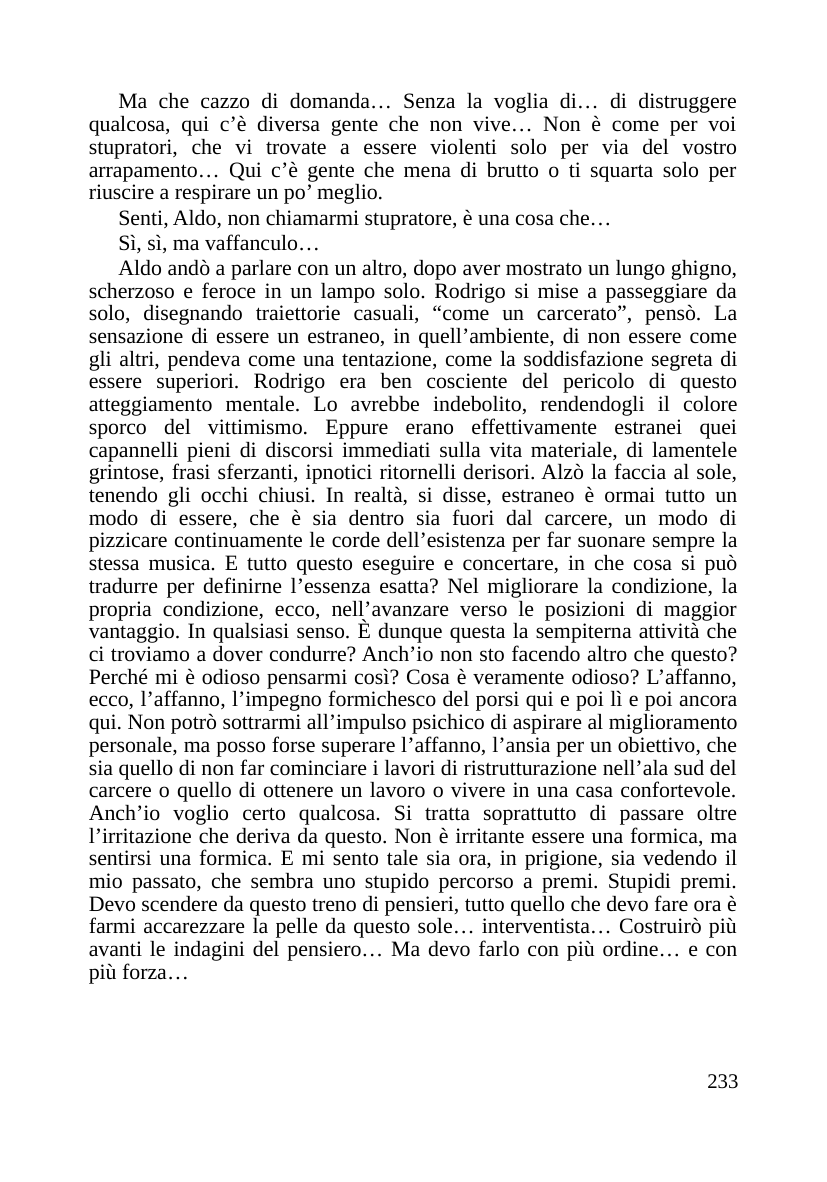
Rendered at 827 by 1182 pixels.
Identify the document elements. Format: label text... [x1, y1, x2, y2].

text Aldo andò a parlare con un altro, dopo aver mostrato un lungo ghigno, scherzoso e feroce in un lampo solo. Rodrigo si mise a passeggiare da solo, disegnando traiettorie casuali, “come un carcerato”, pensò. La sensazione di essere un estraneo, in quell’ambiente, di non essere come gli altri, pendeva come una tentazione, come la soddisfazione segreta di essere superiori. Rodrigo era ben cosciente del pericolo di questo atteggiamento mentale. Lo avrebbe indebolito, rendendogli il colore sporco del vittimismo. Eppure erano effettivamente estranei quei capannelli pieni di discorsi immediati sulla vita materiale, di lamentele grintose, frasi sferzanti, ipnotici ritornelli derisori. Alzò la faccia al sole, tenendo gli occhi chiusi. In realtà, si disse, estraneo è ormai tutto un modo di essere, che è sia dentro sia fuori dal carcere, un modo di pizzicare continuamente le corde dell’esistenza per far suonare sempre la stessa musica. E tutto questo eseguire e concertare, in che cosa si può tradurre per definirne l’essenza esatta? Nel migliorare la condizione, la propria condizione, ecco, nell’avanzare verso le posizioni di maggior vantaggio. In qualsiasi senso. È dunque questa la sempiterna attività che ci troviamo a dover condurre? Anch’io non sto facendo altro che questo? Perché mi è odioso pensarmi così? Cosa è veramente odioso? L’affanno, ecco, l’affanno, l’impegno formichesco del porsi qui e poi lì e poi ancora qui. Non potrò sottrarmi all’impulso psichico di aspirare al miglioramento personale, ma posso forse superare l’affanno, l’ansia per un obiettivo, che sia quello di non far cominciare i lavori di ristrutturazione nell’ala sud del carcere o quello di ottenere un lavoro o vivere in una casa confortevole. Anch’io voglio certo qualcosa. Si tratta soprattutto di passare oltre l’irritazione che deriva da questo. Non è irritante essere una formica, ma sentirsi una formica. E mi sento tale sia ora, in prigione, sia vedendo il mio passato, che sembra uno stupido percorso a premi. Stupidi premi. Devo scendere da questo treno di pensieri, tutto quello che devo fare ora è farmi accarezzare la pelle da questo sole… interventista… Costruirò più avanti le indagini del pensiero… Ma devo farlo con più ordine… e con più forza… [88, 255, 738, 984]
text Ma che cazzo di domanda… Senza la voglia di… di distruggere qualcosa, qui c’è diversa gente che non vive… Non è come per voi stupratori, che vi trovate a essere violenti solo per via del vostro arrapamento… Qui c’è gente che mena di brutto o ti squarta solo per riuscire a respirare un po’ meglio. [88, 88, 738, 204]
text Sì, sì, ma vaffanculo… [88, 230, 738, 255]
text Senti, Aldo, non chiamarmi stupratore, è una cosa che… [88, 204, 738, 230]
